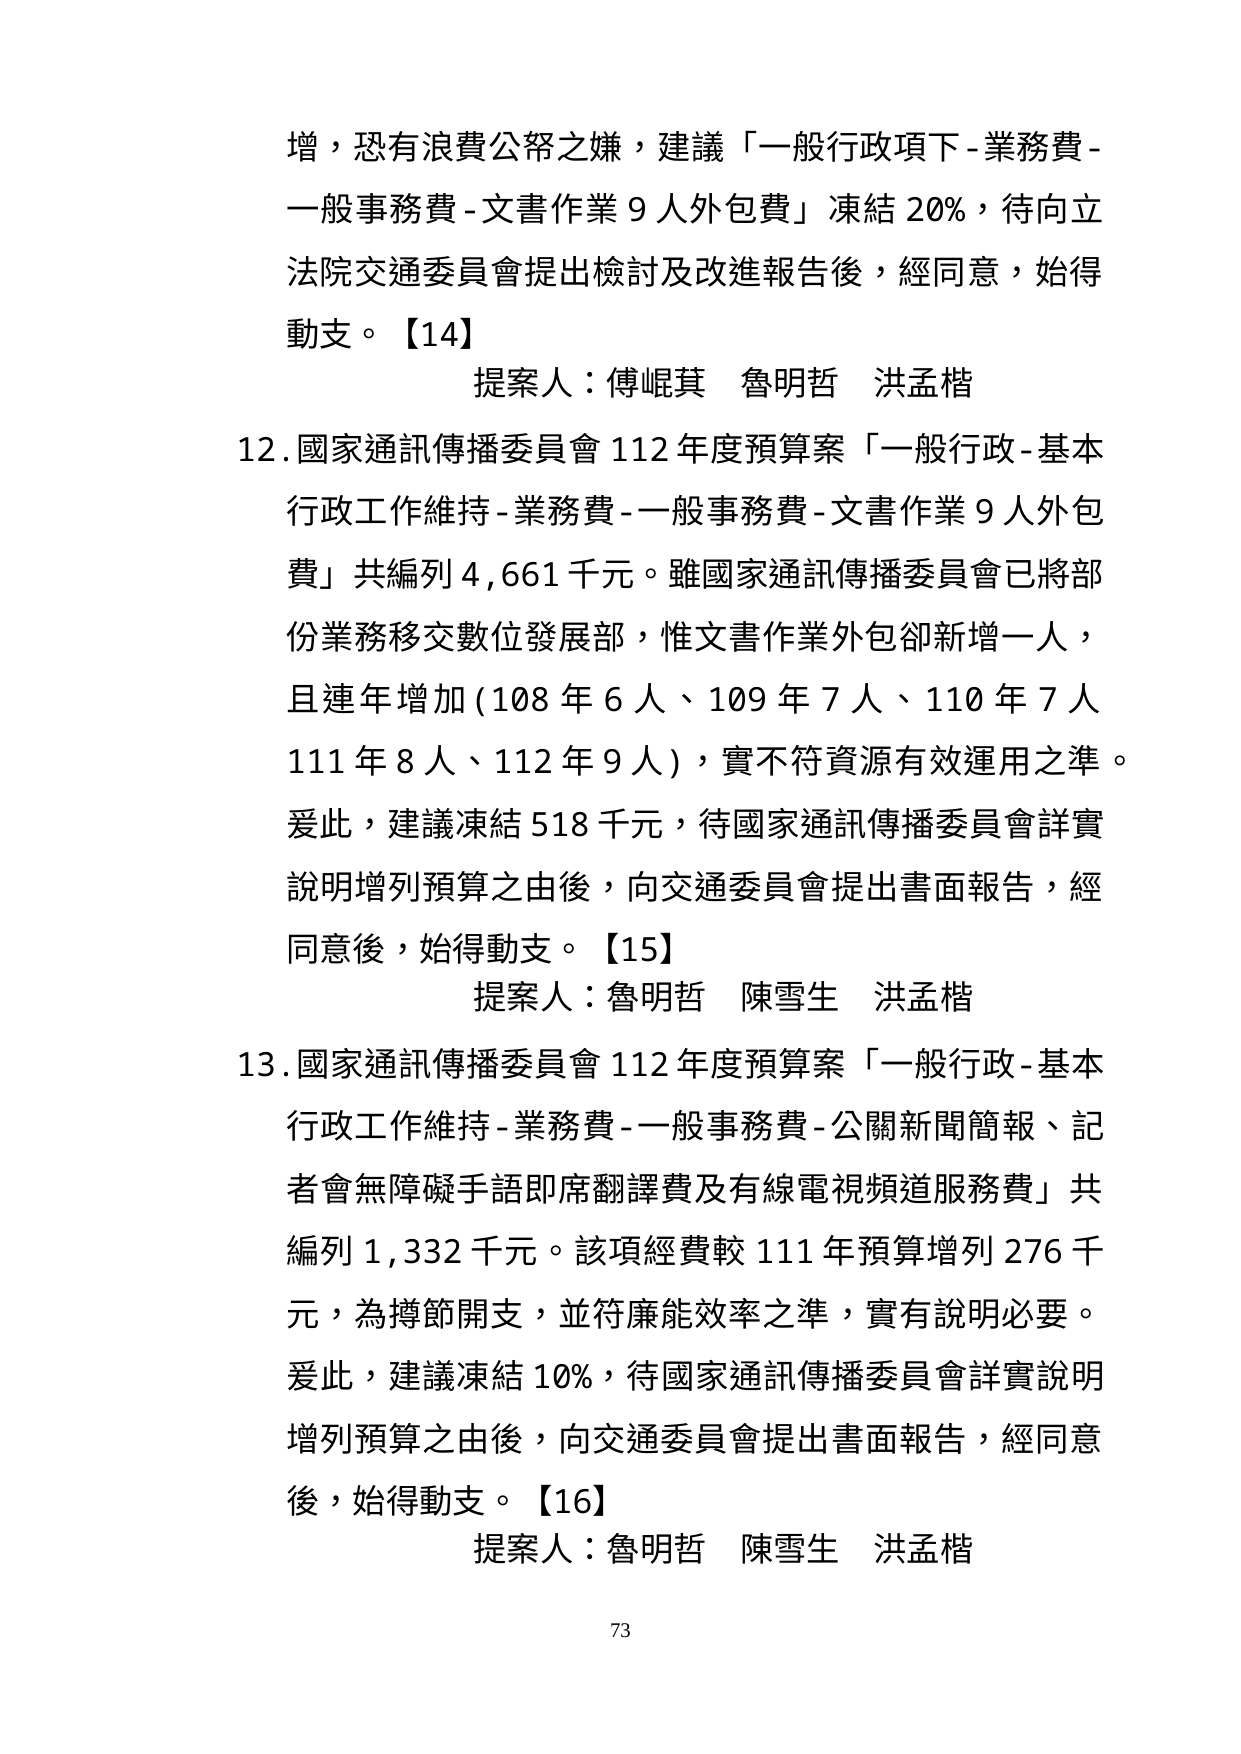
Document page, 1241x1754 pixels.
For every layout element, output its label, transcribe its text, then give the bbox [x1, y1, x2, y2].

text 提案人：魯明哲 陳雪生 洪孟楷 [473, 1520, 1117, 1572]
text 提案人：傅崐萁 魯明哲 洪孟楷 [473, 353, 1117, 405]
subtitle 12.國家通訊傳播委員會112年度預算案「一般行政-基本行政工作維持-業務費-一般事務費-文書作業9人外包費」共編列4,661千元。雖國家通訊傳播委員會已將部份業務移交數位發展部，惟文書作業外包卻新增一人，且連年增加(108年6人、109年7人、110年7人、111年8人、112年9人)，實不符資源有效運用之準。爰此，建議凍結518千元，待國家通訊傳播委員會詳實說明增列預算之由後，向交通委員會提出書面報告，經同意後，始得動支。【15】 [236, 405, 1104, 968]
subtitle 13.國家通訊傳播委員會112年度預算案「一般行政-基本行政工作維持-業務費-一般事務費-公關新聞簡報、記者會無障礙手語即席翻譯費及有線電視頻道服務費」共編列1,332千元。該項經費較111年預算增列276千元，為撙節開支，並符廉能效率之準，實有說明必要。爰此，建議凍結10%，待國家通訊傳播委員會詳實說明增列預算之由後，向交通委員會提出書面報告，經同意後，始得動支。【16】 [236, 1020, 1104, 1520]
subtitle 增，恐有浪費公帑之嫌，建議「一般行政項下-業務費-一般事務費-文書作業9人外包費」凍結20%，待向立法院交通委員會提出檢討及改進報告後，經同意，始得動支。【14】 [236, 103, 1104, 353]
text 提案人：魯明哲 陳雪生 洪孟楷 [473, 968, 1117, 1020]
